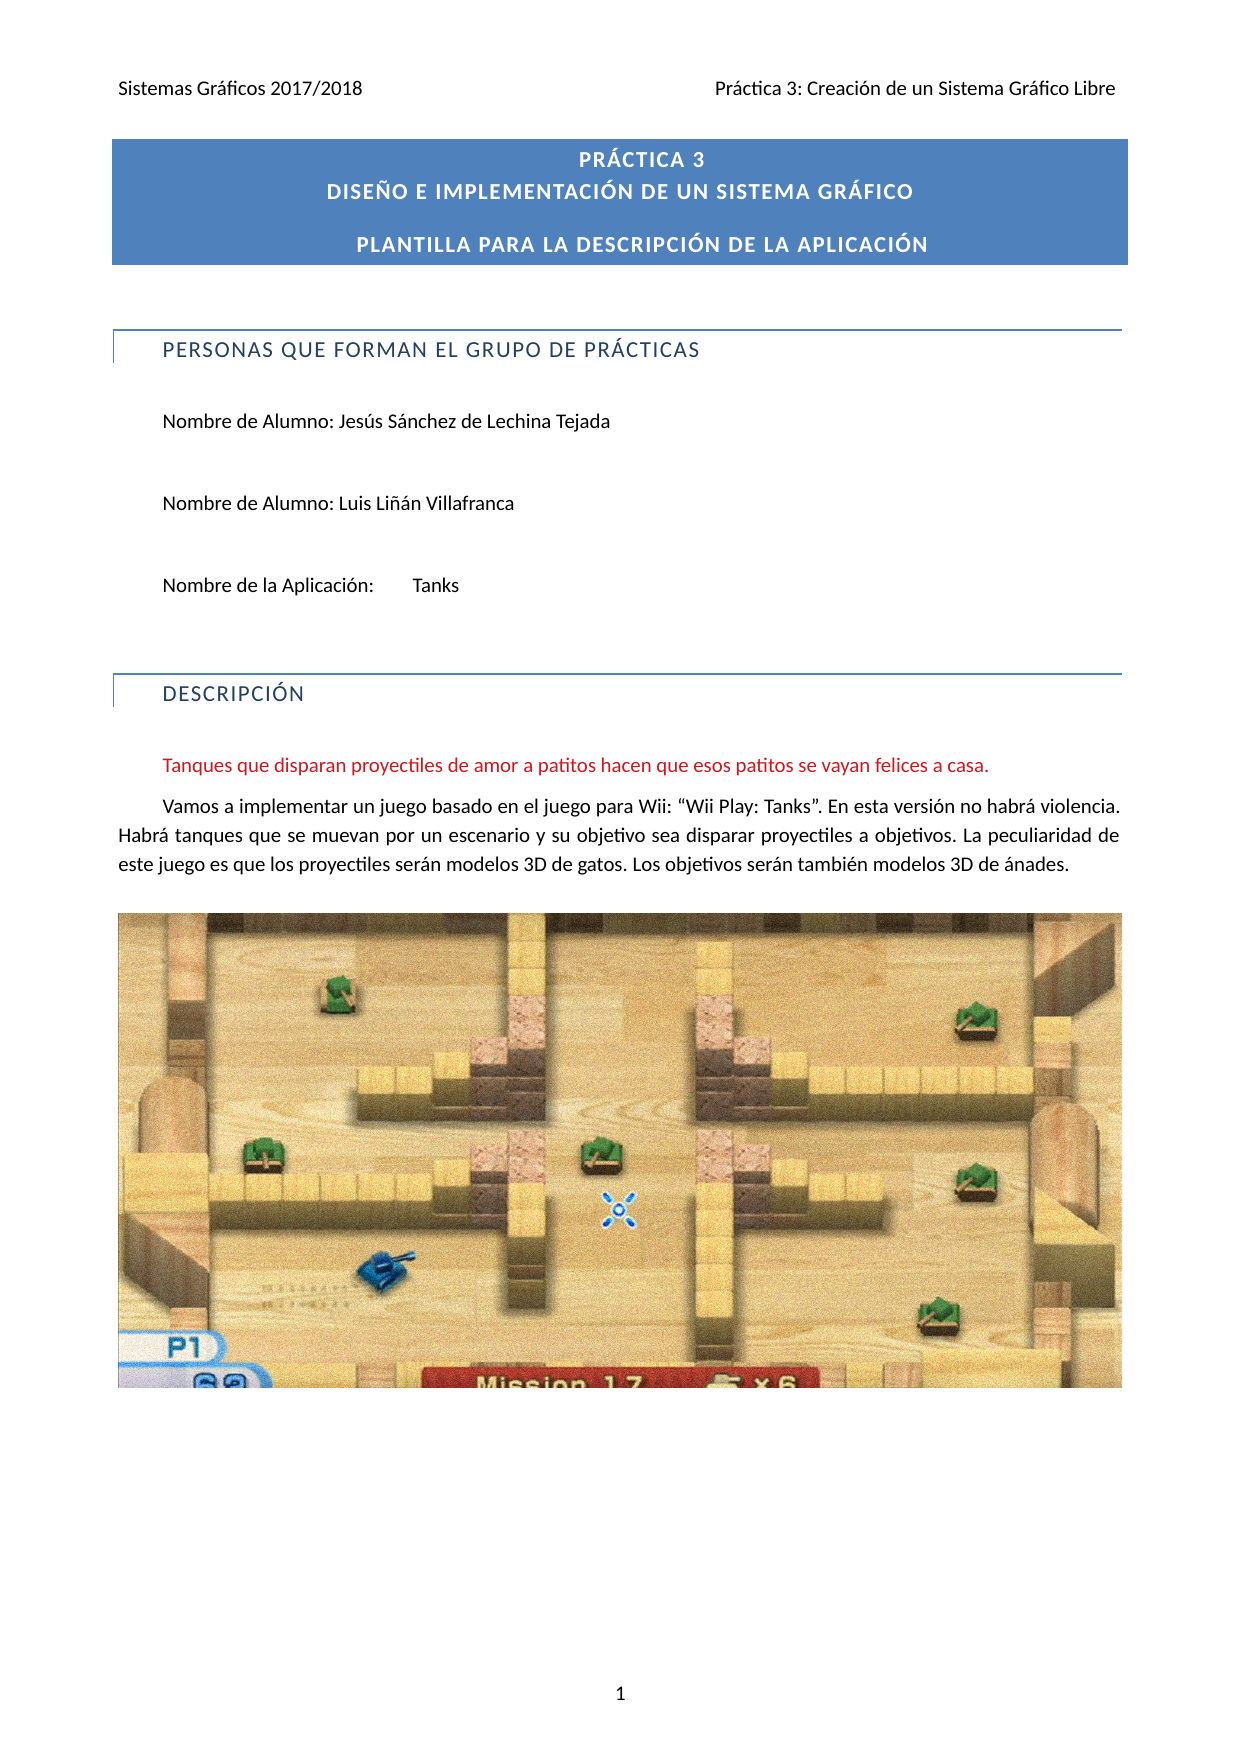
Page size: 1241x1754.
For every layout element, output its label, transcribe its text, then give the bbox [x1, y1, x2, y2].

picture [118, 913, 1123, 1388]
text Tanques que disparan proyectiles de amor a patitos hacen que esos patitos se vayan felices a casa. [118, 752, 1122, 777]
subtitle Personas que forman el grupo de prácticas [114, 331, 1122, 363]
subtitle Plantilla para la descripción de la aplicación [118, 224, 1122, 258]
text Vamos a implementar un juego basado en el juego para Wii: “Wii Play: Tanks”. En esta versión no habrá violencia. Habrá tanques que se muevan por un escenario y su objetivo sea disparar proyectiles a objetivos. La peculiaridad de este juego es que los proyectiles serán modelos 3D de gatos. Los objetivos serán también modelos 3D de ánades. [118, 793, 1122, 877]
text Nombre de Alumno: Jesús Sánchez de Lechina Tejada [118, 408, 1122, 433]
text Nombre de Alumno: Luis Liñán Villafranca [118, 490, 1122, 515]
subtitle PRÁCTICA 3 Diseño e implementación de un sistema gráfico [118, 145, 1122, 205]
text Nombre de la Aplicación: Tanks [118, 572, 1122, 597]
subtitle Descripción [114, 675, 1122, 707]
